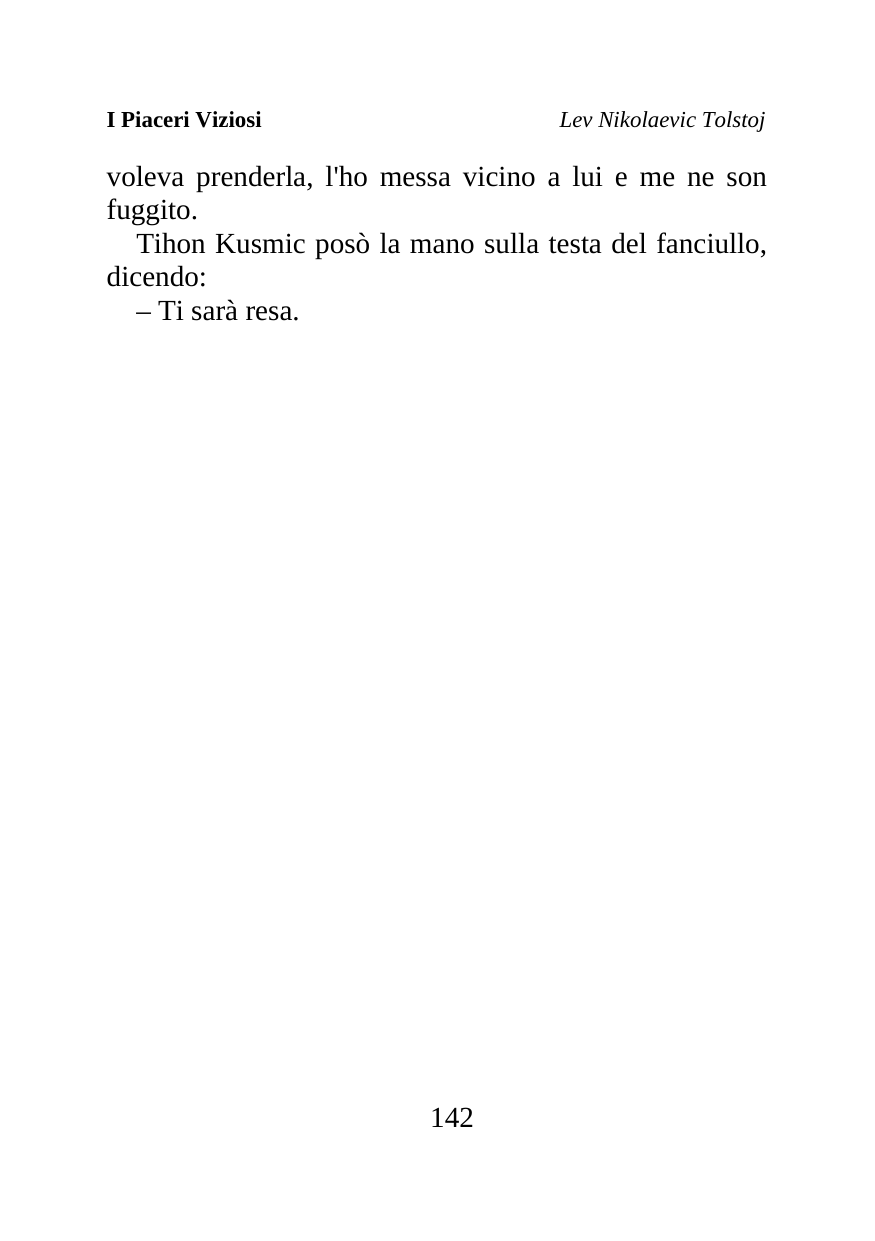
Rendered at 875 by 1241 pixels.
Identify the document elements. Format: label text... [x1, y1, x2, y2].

text Tihon Kusmic posò la mano sulla testa del fanciullo, dicendo: [106, 226, 768, 293]
text – Ti sarà resa. [106, 293, 768, 327]
text voleva prenderla, l'ho messa vicino a lui e me ne son fuggito. [106, 159, 768, 226]
